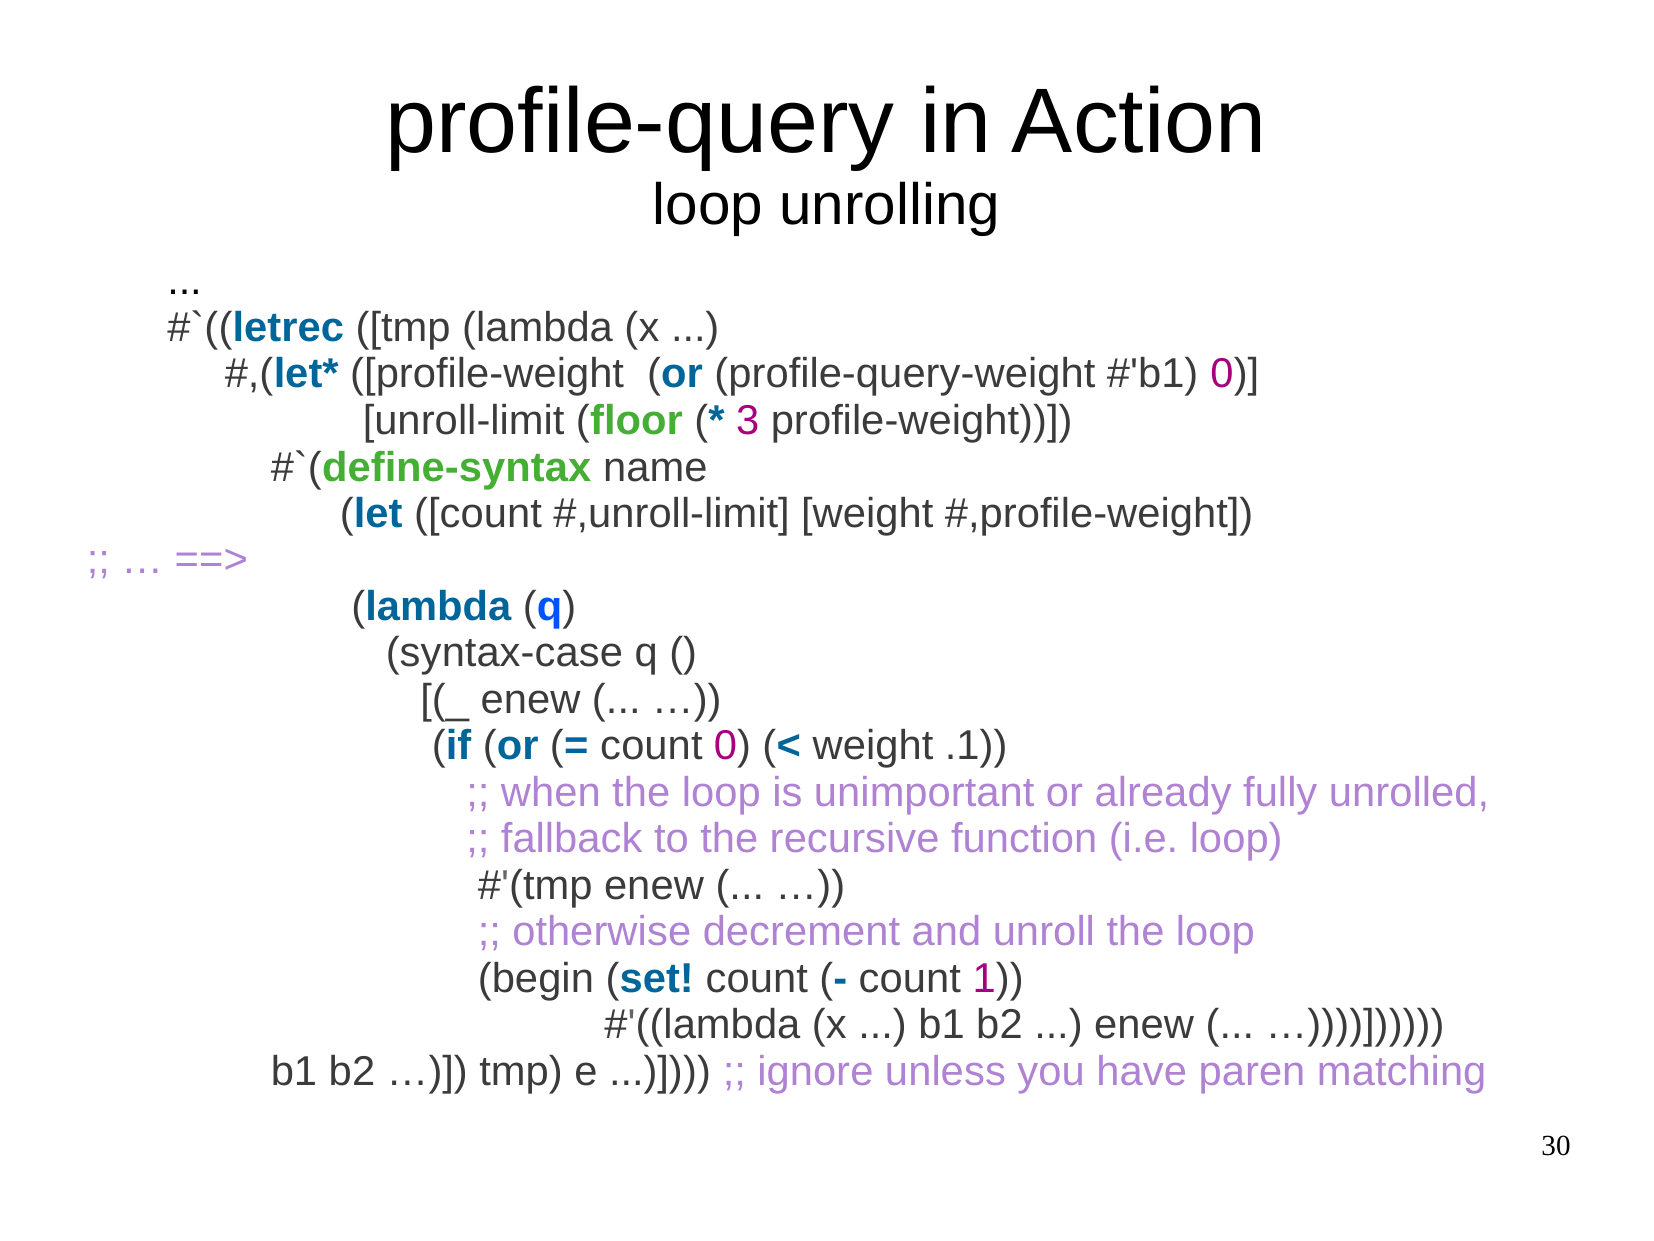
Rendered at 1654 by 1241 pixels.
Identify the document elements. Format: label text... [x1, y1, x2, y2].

title profile-query in Action loop unrolling [82, 49, 1571, 257]
subtitle ... #`((letrec ([tmp (lambda (x ...) #,(let* ([profile-weight (or (profile-query-weight #'b1) 0)] [unroll-limit (floor (* 3 profile-weight))]) #`(define-syntax name (let ([count #,unroll-limit] [weight #,profile-weight]) ;; … ==> (lambda (q) (syntax-case q () [(_ enew (... …)) (if (or (= count 0) (< weight .1)) ;; when the loop is unimportant or already fully unrolled, ;; fallback to the recursive function (i.e. loop) #'(tmp enew (... …)) ;; otherwise decrement and unroll the loop (begin (set! count (- count 1)) #'((lambda (x ...) b1 b2 ...) enew (... …))))]))))) b1 b2 …)]) tmp) e ...)]))) ;; ignore unless you have paren matching [86, 196, 1576, 1201]
